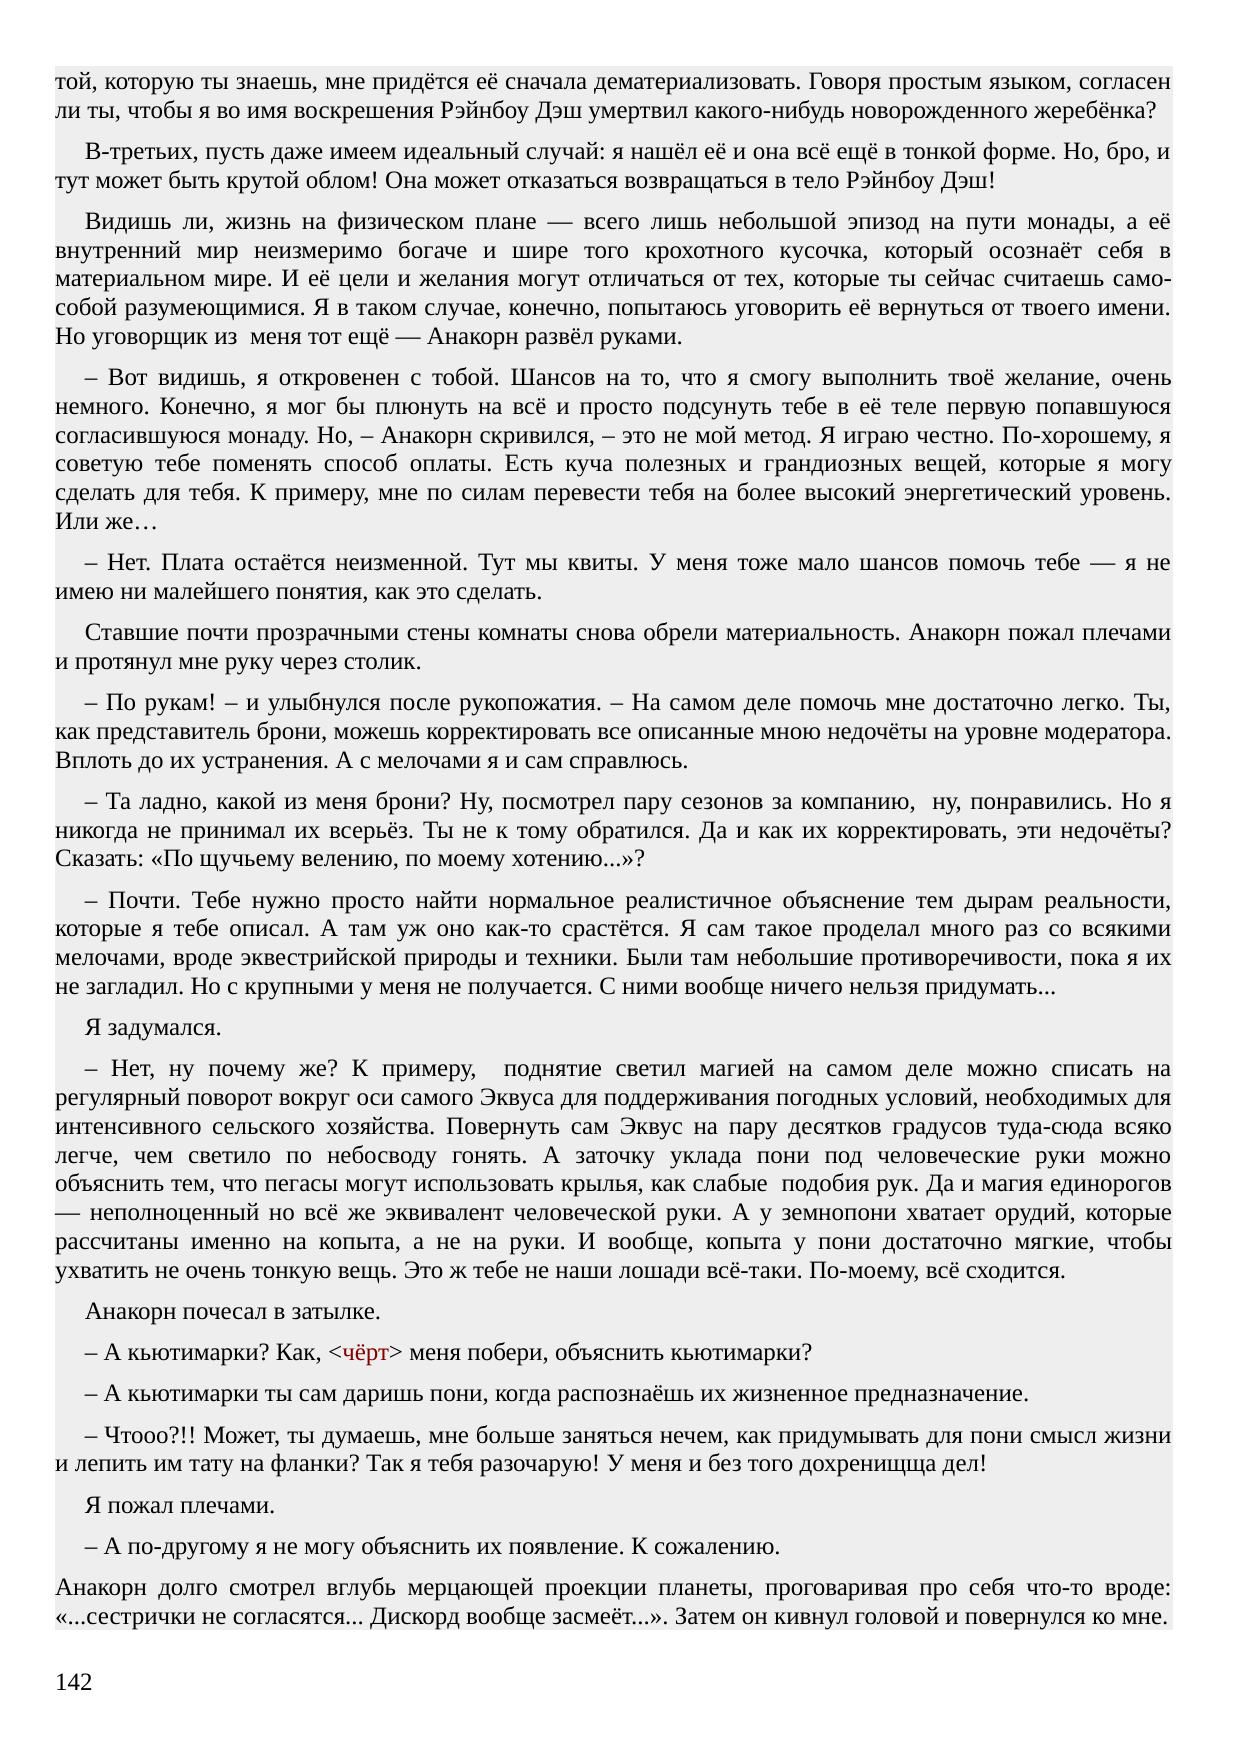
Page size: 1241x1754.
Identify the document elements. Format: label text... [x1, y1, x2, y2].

text Видишь ли, жизнь на физическом плане — всего лишь небольшой эпизод на пути монады, а её внутренний мир неизмеримо богаче и шире того крохотного кусочка, который осознаёт себя в материальном мире. И её цели и желания могут отличаться от тех, которые ты сейчас считаешь само-собой разумеющимися. Я в таком случае, конечно, попытаюсь уговорить её вернуться от твоего имени. Но уговорщик из меня тот ещё — Анакорн развёл руками. [55, 206, 1173, 350]
text Я пожал плечами. [55, 1490, 1173, 1518]
text Анакорн долго смотрел вглубь мерцающей проекции планеты, проговаривая про себя что-то вроде: «...сестрички не согласятся... Дискорд вообще засмеёт...». Затем он кивнул головой и повернулся ко мне. [55, 1572, 1173, 1630]
text Я задумался. [55, 1012, 1173, 1041]
text В-третьих, пусть даже имеем идеальный случай: я нашёл её и она всё ещё в тонкой форме. Но, бро, и тут может быть крутой облом! Она может отказаться возвращаться в тело Рэйнбоу Дэш! [55, 136, 1173, 193]
text – Та ладно, какой из меня брони? Ну, посмотрел пару сезонов за компанию, ну, понравились. Но я никогда не принимал их всерьёз. Ты не к тому обратился. Да и как их корректировать, эти недочёты? Сказать: «По щучьему велению, по моему хотению...»? [55, 786, 1173, 872]
text – А кьютимарки ты сам даришь пони, когда распознаёшь их жизненное предназначение. [55, 1378, 1173, 1407]
text – А кьютимарки? Как, <чёрт> меня побери, объяснить кьютимарки? [55, 1337, 1173, 1366]
text той, которую ты знаешь, мне придётся её сначала дематериализовать. Говоря простым языком, согласен ли ты, чтобы я во имя воскрешения Рэйнбоу Дэш умертвил какого-нибудь новорожденного жеребёнка? [55, 66, 1173, 123]
text – Чтооо?!! Может, ты думаешь, мне больше заняться нечем, как придумывать для пони смысл жизни и лепить им тату на фланки? Так я тебя разочарую! У меня и без того дохренищща дел! [55, 1420, 1173, 1477]
text – Нет, ну почему же? К примеру, поднятие светил магией на самом деле можно списать на регулярный поворот вокруг оси самого Эквуса для поддерживания погодных условий, необходимых для интенсивного сельского хозяйства. Повернуть сам Эквус на пару десятков градусов туда-сюда всяко легче, чем светило по небосводу гонять. А заточку уклада пони под человеческие руки можно объяснить тем, что пегасы могут использовать крылья, как слабые подобия рук. Да и магия единорогов — неполноценный но всё же эквивалент человеческой руки. А у земнопони хватает орудий, которые рассчитаны именно на копыта, а не на руки. И вообще, копыта у пони достаточно мягкие, чтобы ухватить не очень тонкую вещь. Это ж тебе не наши лошади всё-таки. По-моему, всё сходится. [55, 1053, 1173, 1283]
text – Нет. Плата остаётся неизменной. Тут мы квиты. У меня тоже мало шансов помочь тебе — я не имею ни малейшего понятия, как это сделать. [55, 547, 1173, 605]
text – А по-другому я не могу объяснить их появление. К сожалению. [55, 1531, 1173, 1560]
text – Почти. Тебе нужно просто найти нормальное реалистичное объяснение тем дырам реальности, которые я тебе описал. А там уж оно как-то срастётся. Я сам такое проделал много раз со всякими мелочами, вроде эквестрийской природы и техники. Были там небольшие противоречивости, пока я их не загладил. Но с крупными у меня не получается. С ними вообще ничего нельзя придумать... [55, 885, 1173, 1000]
text Анакорн почесал в затылке. [55, 1296, 1173, 1325]
text Ставшие почти прозрачными стены комнаты снова обрели материальность. Анакорн пожал плечами и протянул мне руку через столик. [55, 617, 1173, 675]
text – Вот видишь, я откровенен с тобой. Шансов на то, что я смогу выполнить твоё желание, очень немного. Конечно, я мог бы плюнуть на всё и просто подсунуть тебе в её теле первую попавшуюся согласившуюся монаду. Но, – Анакорн скривился, – это не мой метод. Я играю честно. По-хорошему, я советую тебе поменять способ оплаты. Есть куча полезных и грандиозных вещей, которые я могу сделать для тебя. К примеру, мне по силам перевести тебя на более высокий энергетический уровень. Или же… [55, 362, 1173, 535]
text – По рукам! – и улыбнулся после рукопожатия. – На самом деле помочь мне достаточно легко. Ты, как представитель брони, можешь корректировать все описанные мною недочёты на уровне модератора. Вплоть до их устранения. А с мелочами я и сам справлюсь. [55, 687, 1173, 773]
